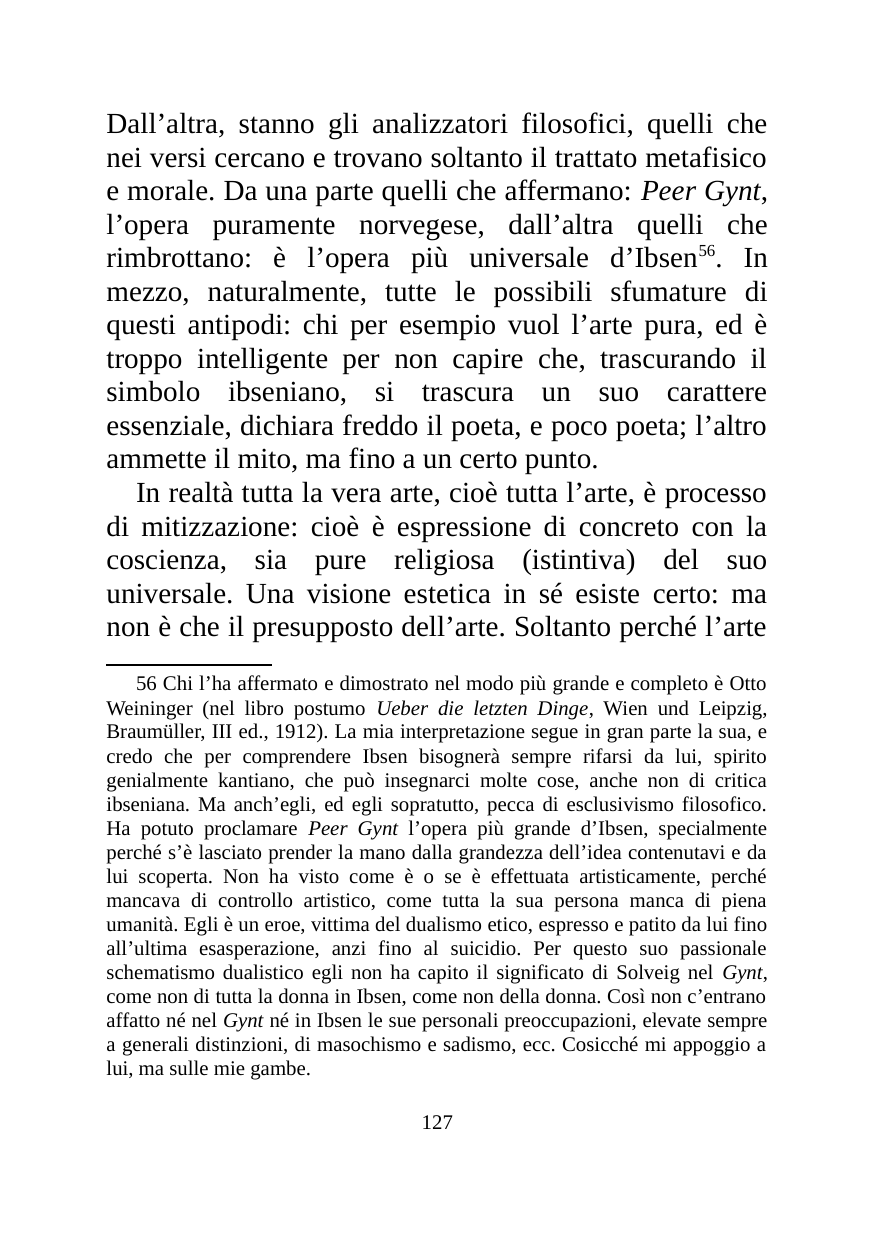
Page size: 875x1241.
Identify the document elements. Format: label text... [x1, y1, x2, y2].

text In realtà tutta la vera arte, cioè tutta l’arte, è processo di mitizzazione: cioè è espressione di concreto con la coscienza, sia pure religiosa (istintiva) del suo universale. Una visione estetica in sé esiste certo: ma non è che il presupposto dell’arte. Soltanto perché l’arte [106, 475, 768, 643]
text Chi l’ha affermato e dimostrato nel modo più grande e completo è Otto Weininger (nel libro postumo Ueber die letzten Dinge, Wien und Leipzig, Braumüller, III ed., 1912). La mia interpretazione segue in gran parte la sua, e credo che per comprendere Ibsen bisognerà sempre rifarsi da lui, spirito genialmente kantiano, che può insegnarci molte cose, anche non di critica ibseniana. Ma anch’egli, ed egli sopratutto, pecca di esclusivismo filosofico. Ha potuto proclamare Peer Gynt l’opera più grande d’Ibsen, specialmente perché s’è lasciato prender la mano dalla grandezza dell’idea contenutavi e da lui scoperta. Non ha visto come è o se è effettuata artisticamente, perché mancava di controllo artistico, come tutta la sua persona manca di piena umanità. Egli è un eroe, vittima del dualismo etico, espresso e patito da lui fino all’ultima esasperazione, anzi fino al suicidio. Per questo suo passionale schematismo dualistico egli non ha capito il significato di Solveig nel Gynt, come non di tutta la donna in Ibsen, come non della donna. Così non c’entrano affatto né nel Gynt né in Ibsen le sue personali preoccupazioni, elevate sempre a generali distinzioni, di masochismo e sadismo, ecc. Cosicché mi appoggio a lui, ma sulle mie gambe. [106, 671, 768, 1080]
text Dall’altra, stanno gli analizzatori filosofici, quelli che nei versi cercano e trovano soltanto il trattato metafisico e morale. Da una parte quelli che affermano: Peer Gynt, l’opera puramente norvegese, dall’altra quelli che rimbrottano: è l’opera più universale d’Ibsen. In mezzo, naturalmente, tutte le possibili sfumature di questi antipodi: chi per esempio vuol l’arte pura, ed è troppo intelligente per non capire che, trascurando il simbolo ibseniano, si trascura un suo carattere essenziale, dichiara freddo il poeta, e poco poeta; l’altro ammette il mito, ma fino a un certo punto. [106, 106, 768, 475]
